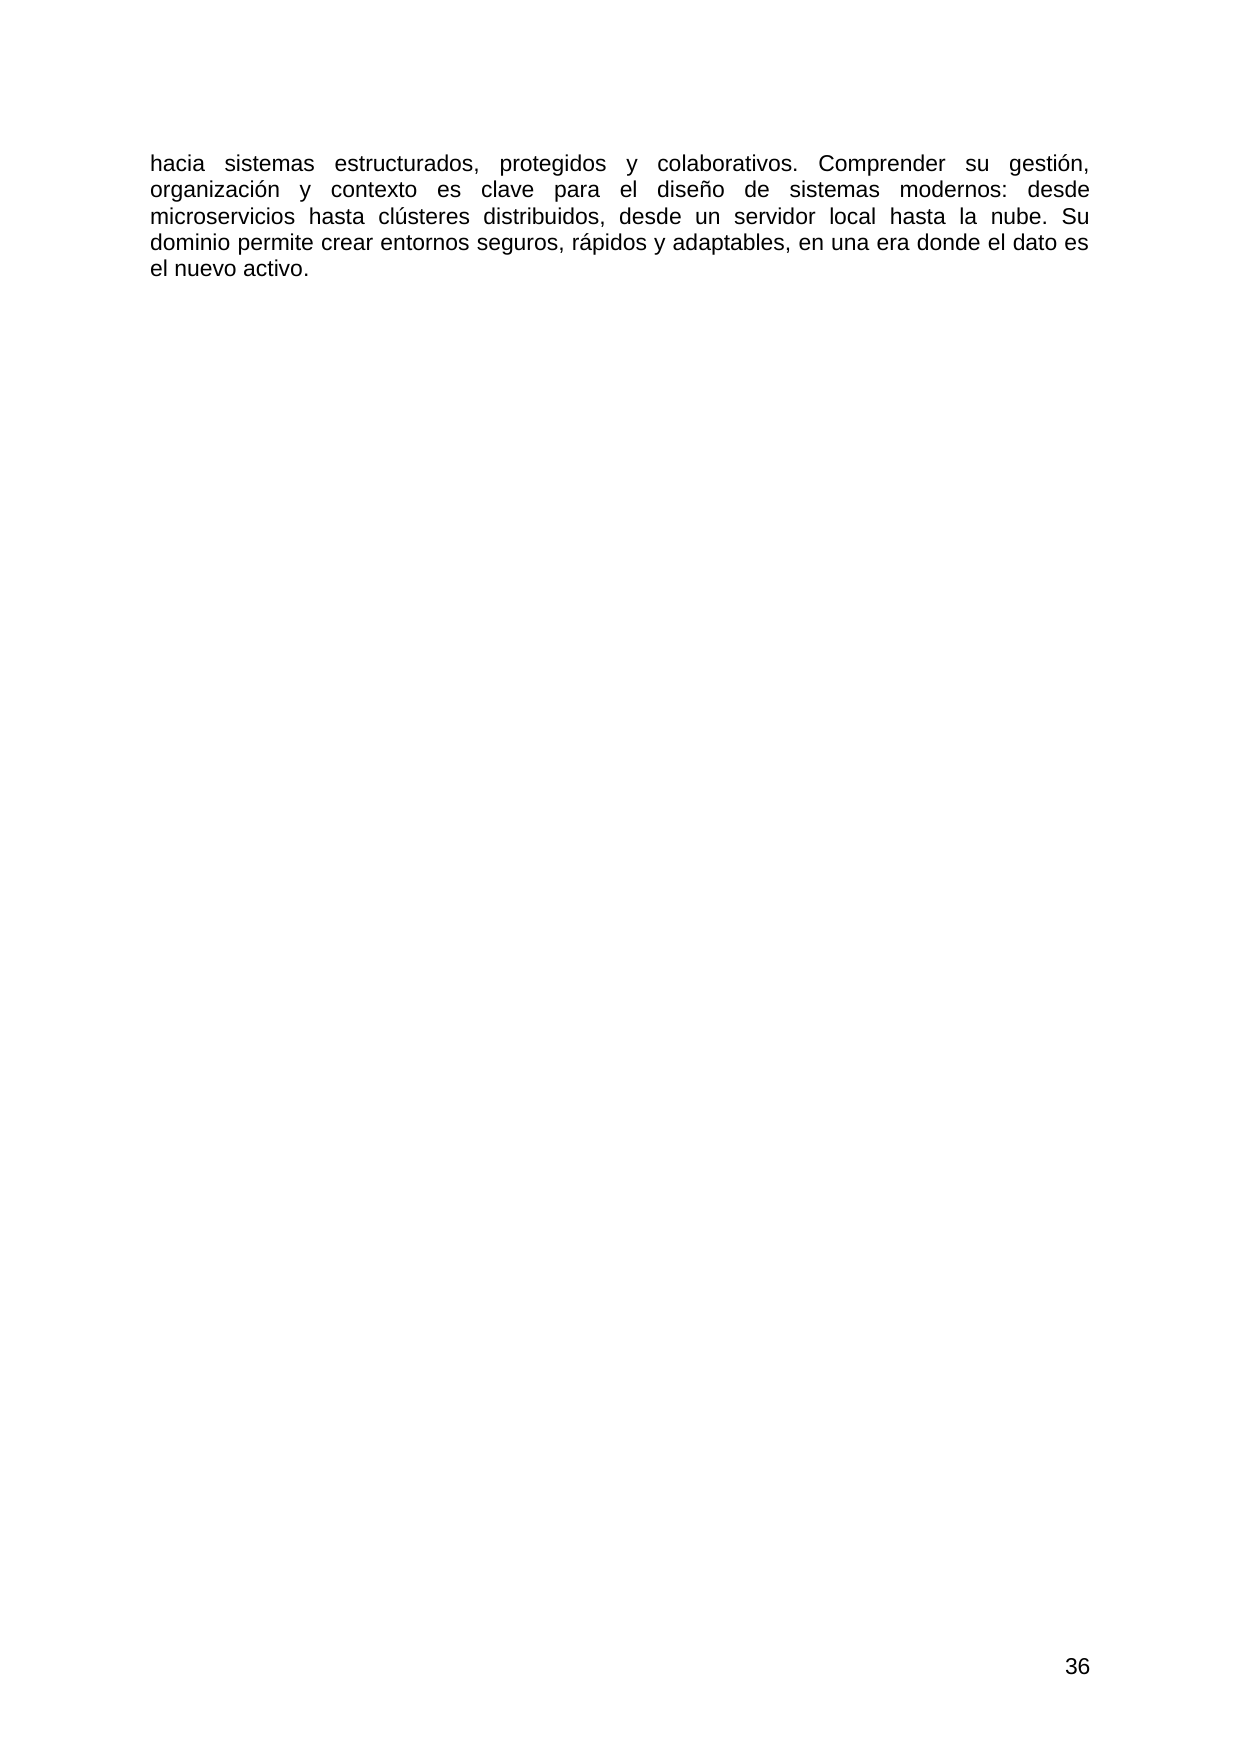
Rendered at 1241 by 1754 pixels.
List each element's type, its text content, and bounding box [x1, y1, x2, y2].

text hacia sistemas estructurados, protegidos y colaborativos. Comprender su gestión, organización y contexto es clave para el diseño de sistemas modernos: desde microservicios hasta clústeres distribuidos, desde un servidor local hasta la nube. Su dominio permite crear entornos seguros, rápidos y adaptables, en una era donde el dato es el nuevo activo. [150, 150, 1090, 282]
